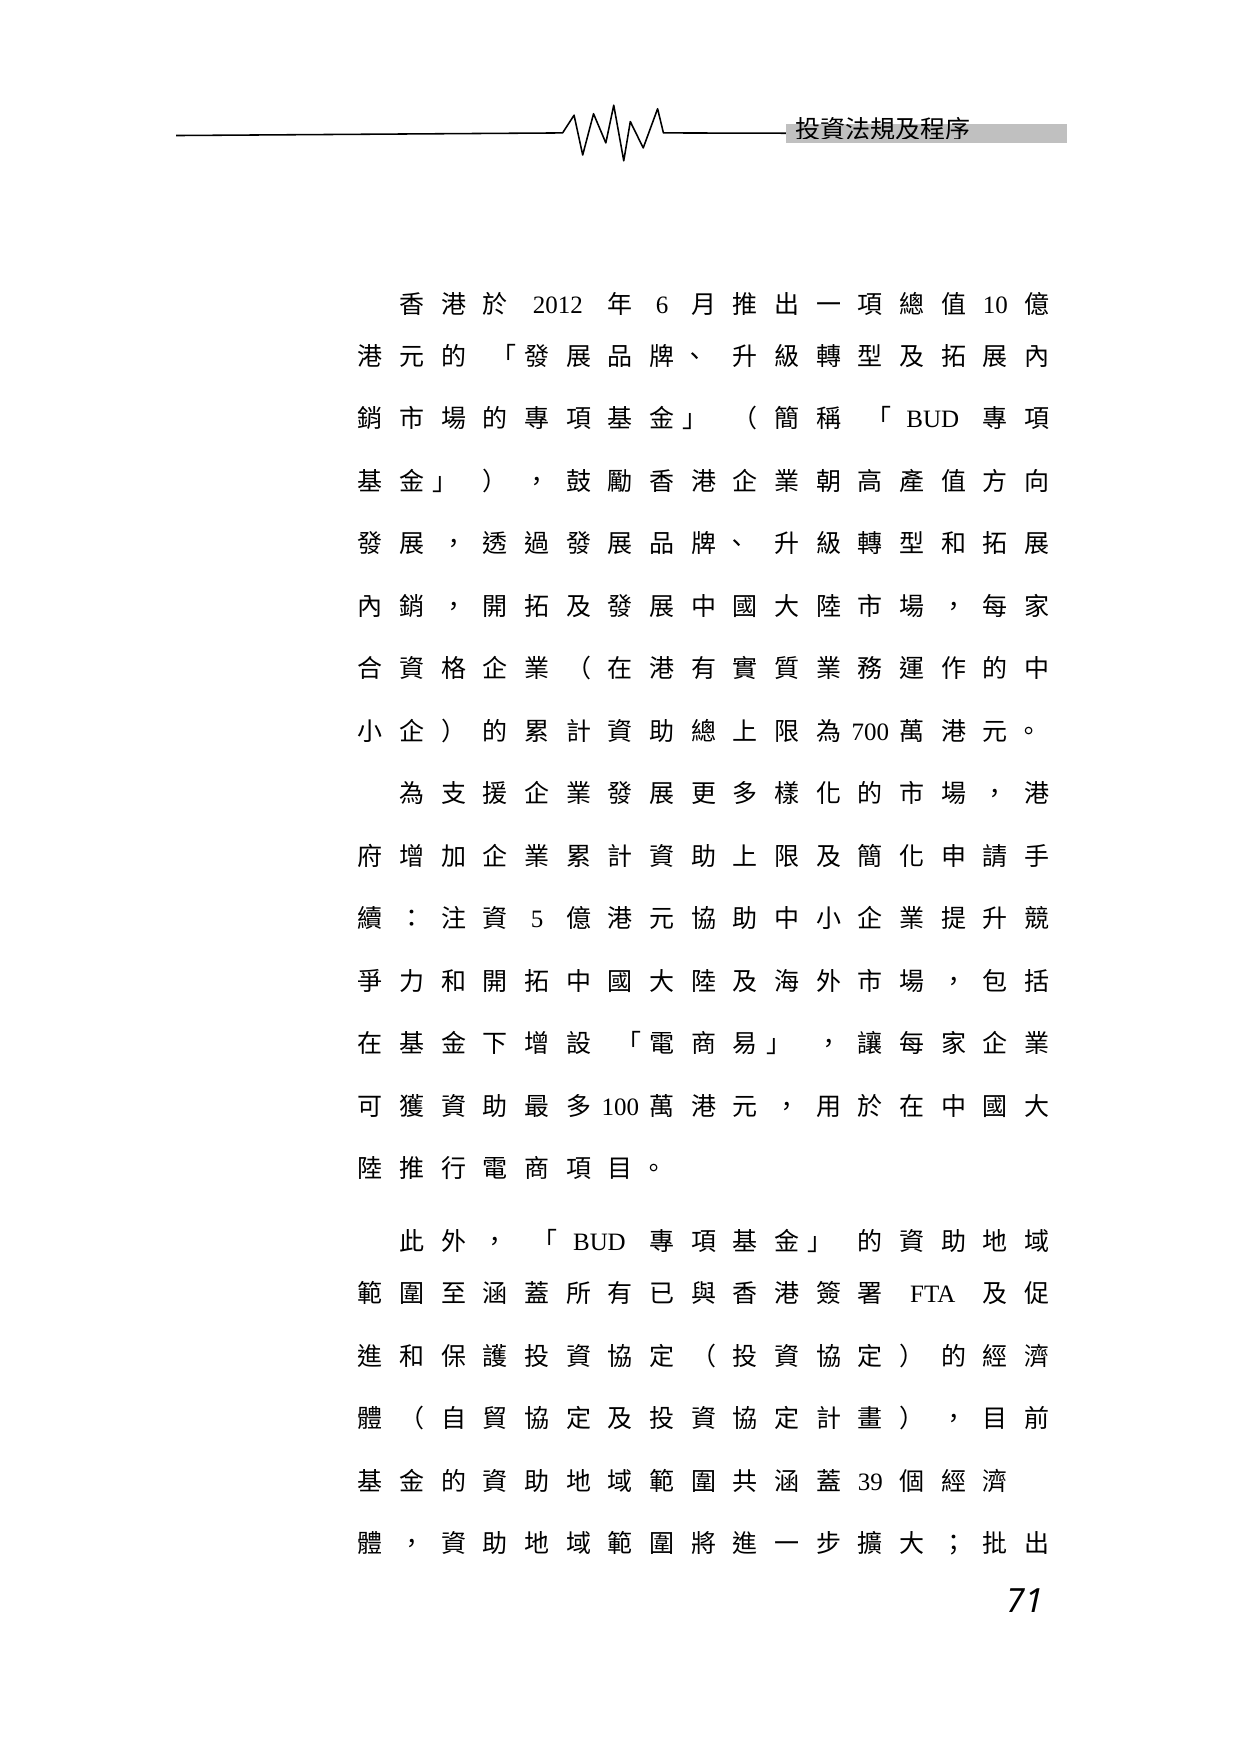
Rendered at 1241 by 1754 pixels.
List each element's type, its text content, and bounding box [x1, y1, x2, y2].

text 為支援企業發展更多樣化的市場，港府增加企業累計資助上限及簡化申請手續：注資5億港元協助中小企業提升競爭力和開拓中國大陸及海外市場，包括在基金下增設「電商易」，讓每家企業可獲資助最多100萬港元，用於在中國大陸推行電商項目。 [330, 750, 1058, 1188]
text 香港於2012年6月推出一項總值10億港元的「發展品牌、升級轉型及拓展內銷市場的專項基金」（簡稱「BUD專項基金」），鼓勵香港企業朝高產值方向發展，透過發展品牌、升級轉型和拓展內銷，開拓及發展中國大陸市場，每家合資格企業（在港有實質業務運作的中小企）的累計資助總上限為700萬港元。 [330, 250, 1058, 750]
text 此外，「BUD專項基金」的資助地域範圍至涵蓋所有已與香港簽署FTA及促進和保護投資協定（投資協定）的經濟體（自貿協定及投資協定計畫），目前基金的資助地域範圍共涵蓋39個經濟體，資助地域範圍將進一步擴大；批出 [330, 1188, 1058, 1563]
